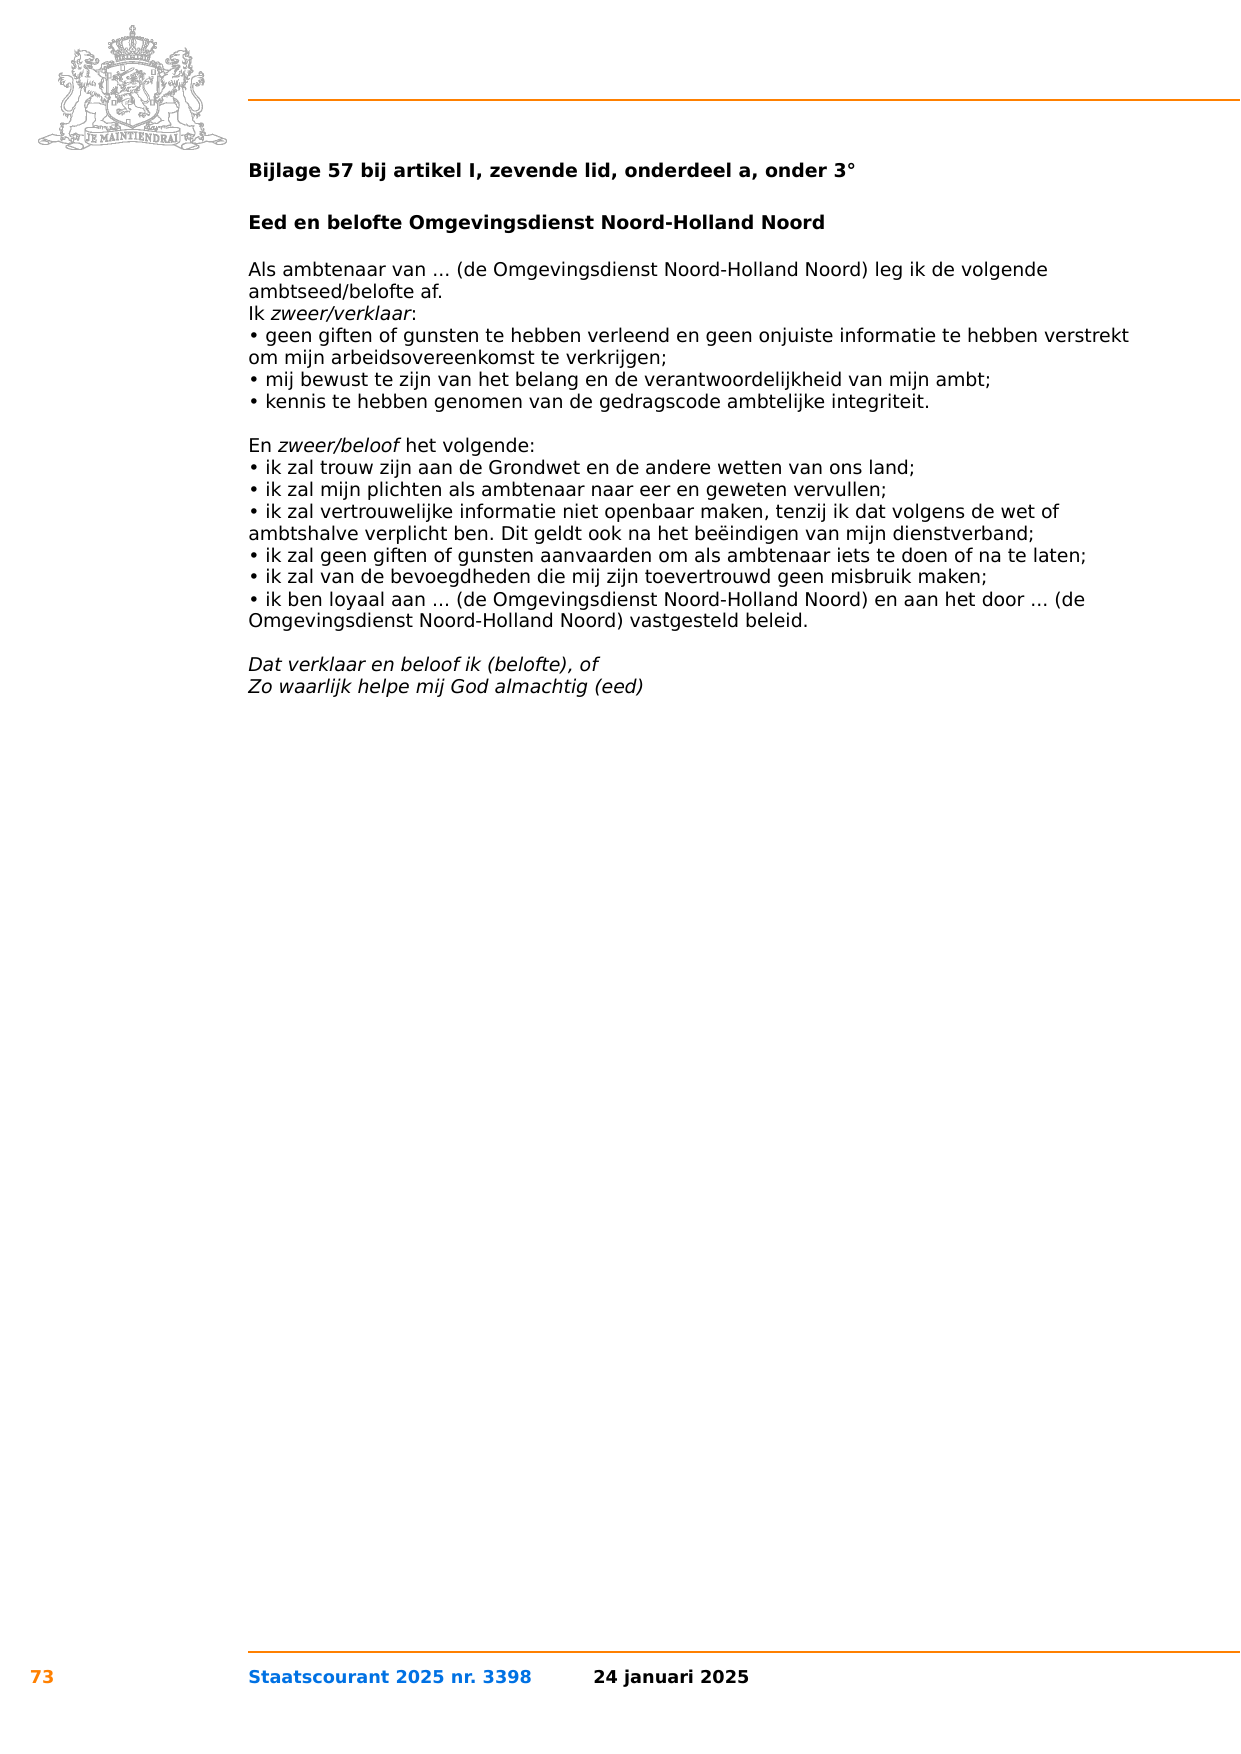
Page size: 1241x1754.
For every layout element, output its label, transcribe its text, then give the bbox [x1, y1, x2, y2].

text • ik ben loyaal aan ... (de Omgevingsdienst Noord-Holland Noord) en aan het door ... (de Omgevingsdienst Noord-Holland Noord) vastgesteld beleid. [248, 588, 1163, 632]
text Als ambtenaar van ... (de Omgevingsdienst Noord-Holland Noord) leg ik de volgende ambtseed/belofte af. [248, 259, 1163, 303]
text Zo waarlijk helpe mij God almachtig (eed) [248, 676, 1163, 698]
picture [38, 25, 227, 150]
subtitle Bijlage 57 bij artikel I, zevende lid, onderdeel a, onder 3° [248, 160, 1163, 182]
text • mij bewust te zijn van het belang en de verantwoordelijkheid van mijn ambt; [248, 369, 1163, 391]
text • ik zal trouw zijn aan de Grondwet en de andere wetten van ons land; [248, 457, 1163, 478]
text • ik zal vertrouwelijke informatie niet openbaar maken, tenzij ik dat volgens de wet of ambtshalve verplicht ben. Dit geldt ook na het beëindigen van mijn dienstverband; [248, 501, 1163, 544]
subtitle Eed en belofte Omgevingsdienst Noord-Holland Noord [248, 212, 1163, 234]
text En zweer/beloof het volgende: [248, 434, 1163, 457]
text Dat verklaar en beloof ik (belofte), of [248, 654, 1163, 676]
text • ik zal van de bevoegdheden die mij zijn toevertrouwd geen misbruik maken; [248, 566, 1163, 588]
text • geen giften of gunsten te hebben verleend en geen onjuiste informatie te hebben verstrekt om mijn arbeidsovereenkomst te verkrijgen; [248, 325, 1163, 369]
text • ik zal mijn plichten als ambtenaar naar eer en geweten vervullen; [248, 478, 1163, 501]
text • ik zal geen giften of gunsten aanvaarden om als ambtenaar iets te doen of na te laten; [248, 544, 1163, 566]
text • kennis te hebben genomen van de gedragscode ambtelijke integriteit. [248, 391, 1163, 413]
text Ik zweer/verklaar: [248, 303, 1163, 325]
